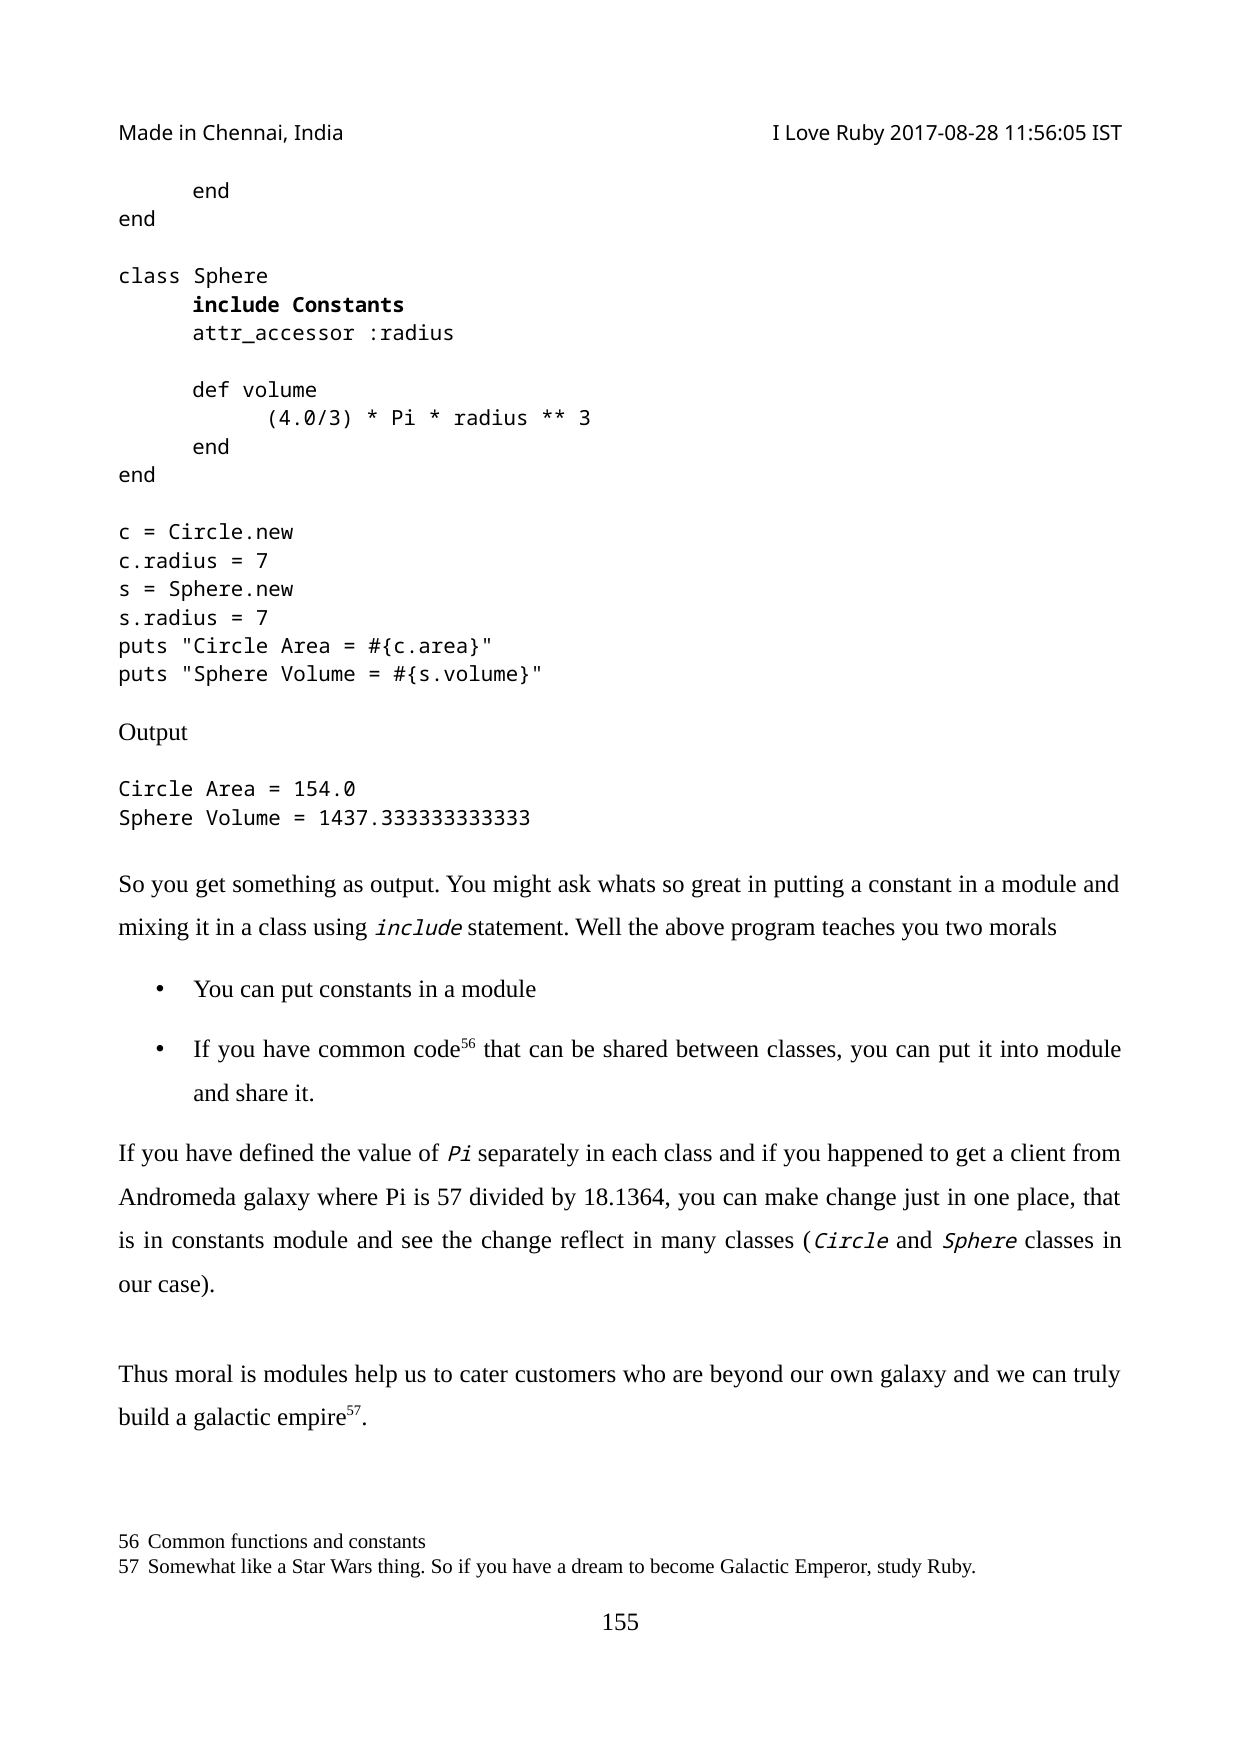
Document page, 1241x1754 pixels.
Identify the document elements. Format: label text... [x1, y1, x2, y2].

text end [118, 176, 1122, 204]
text end [118, 460, 1122, 489]
list You can put constants in a module [156, 974, 1122, 1002]
text c = Circle.new [118, 517, 1122, 546]
text class Sphere [118, 261, 1122, 290]
text Somewhat like a Star Wars thing. So if you have a dream to become Galactic Emperor, study Ruby. [118, 1553, 1122, 1578]
text Circle Area = 154.0 [118, 774, 1122, 803]
text puts "Sphere Volume = #{s.volume}" [118, 659, 1122, 688]
list If you have common code that can be shared between classes, you can put it into module and share it. [156, 1034, 1122, 1106]
text Sphere Volume = 1437.333333333333 [118, 803, 1122, 831]
text Thus moral is modules help us to cater customers who are beyond our own galaxy and we can truly build a galactic empire. [118, 1359, 1122, 1431]
text end [118, 432, 1122, 460]
text If you have defined the value of Pi separately in each class and if you happened to get a client from Andromeda galaxy where Pi is 57 divided by 18.1364, you can make change just in one place, that is in constants module and see the change reflect in many classes (Circle and Sphere classes in our case). [118, 1138, 1122, 1298]
text def volume [118, 375, 1122, 403]
text include Constants [118, 290, 1122, 318]
text (4.0/3) * Pi * radius ** 3 [118, 403, 1122, 432]
text end [118, 204, 1122, 233]
list Common functions and constants [118, 1529, 1122, 1553]
text s = Sphere.new [118, 574, 1122, 603]
text So you get something as output. You might ask whats so great in putting a constant in a module and mixing it in a class using include statement. Well the above program teaches you two morals [118, 869, 1122, 941]
text puts "Circle Area = #{c.area}" [118, 631, 1122, 659]
text attr_accessor :radius [118, 318, 1122, 347]
text Output [118, 717, 1122, 745]
text c.radius = 7 [118, 546, 1122, 574]
text s.radius = 7 [118, 603, 1122, 631]
